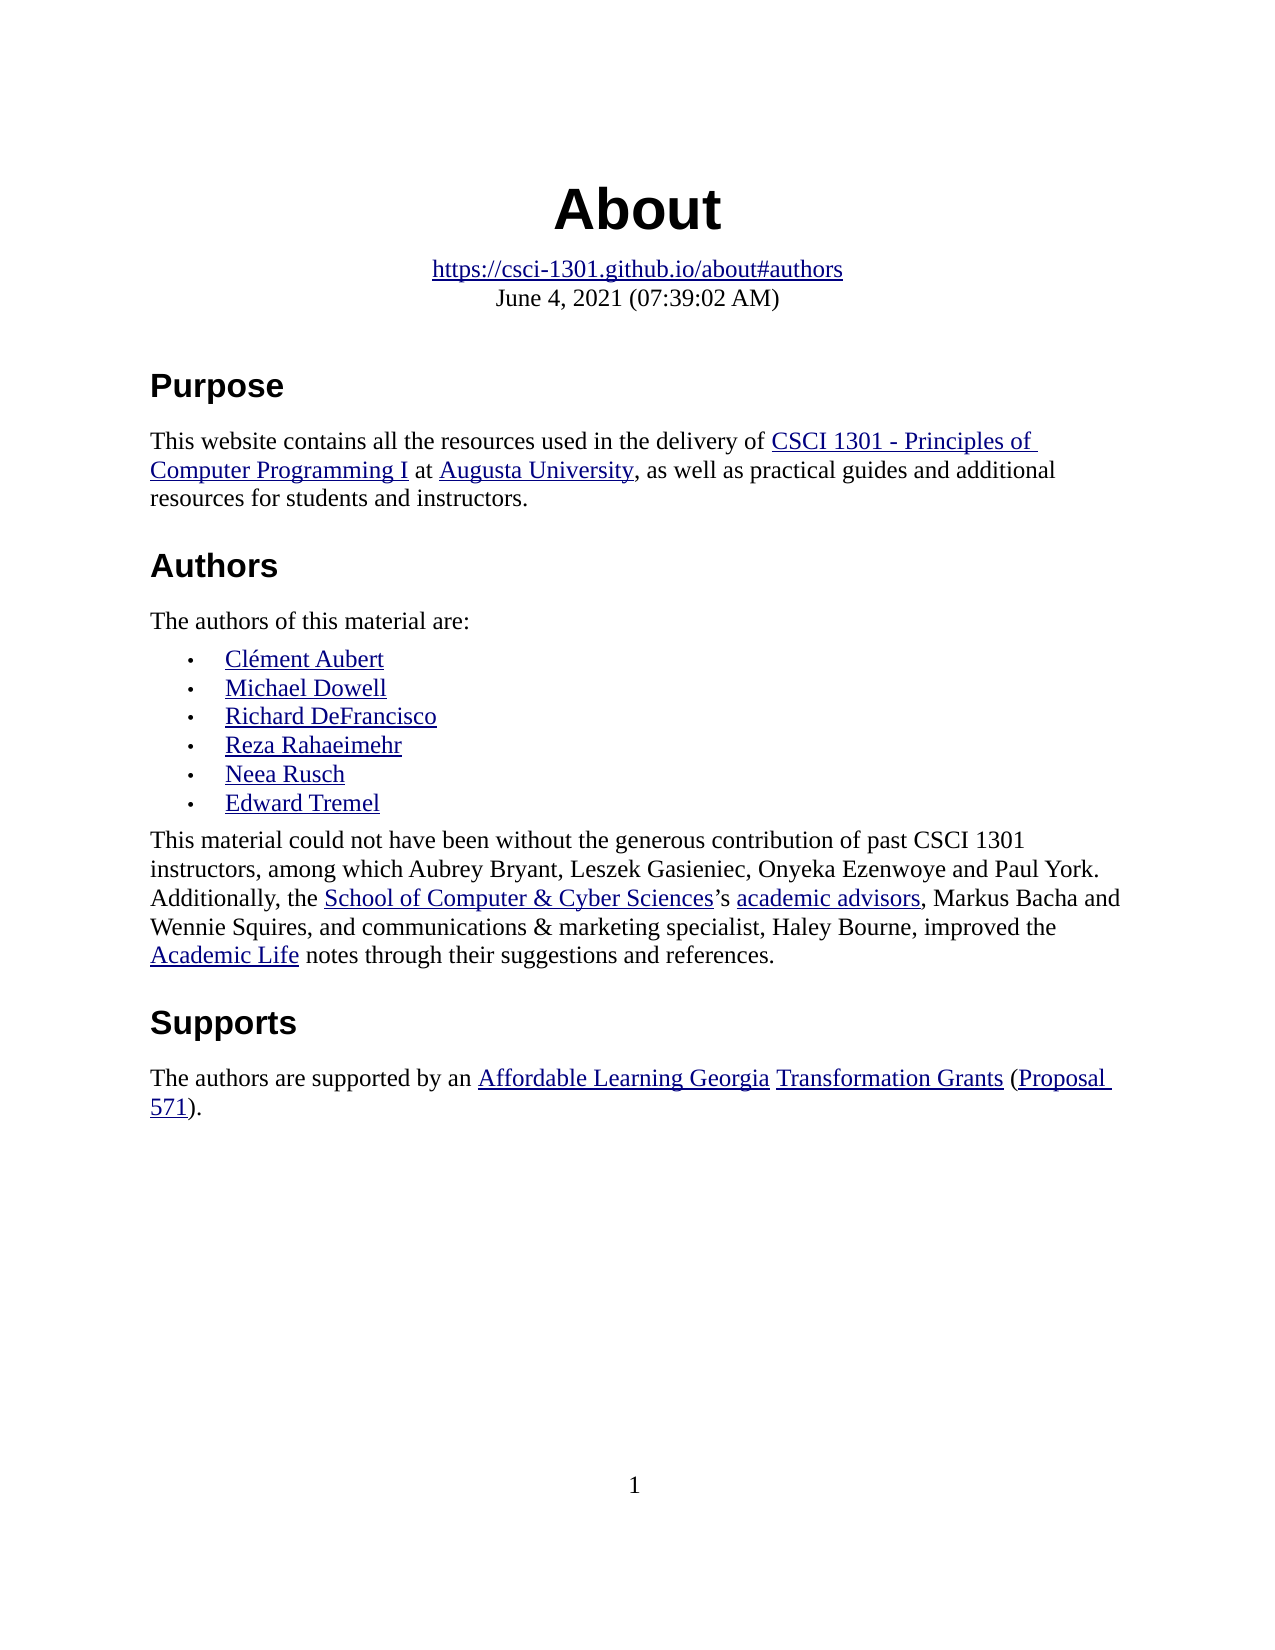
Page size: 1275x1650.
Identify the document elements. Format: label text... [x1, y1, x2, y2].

text https://csci-1301.github.io/about#authors [150, 254, 1125, 283]
title About [150, 175, 1125, 242]
text June 4, 2021 (07:39:02 AM) [150, 283, 1125, 312]
list Richard DeFrancisco [187, 701, 1125, 730]
list Reza Rahaeimehr [187, 730, 1125, 759]
list Neea Rusch [187, 759, 1125, 788]
text The authors of this material are: [150, 606, 1125, 635]
subtitle Supports [150, 1003, 1125, 1042]
list Clément Aubert [187, 644, 1125, 673]
subtitle Purpose [150, 366, 1125, 404]
list Edward Tremel [187, 788, 1125, 816]
list Michael Dowell [187, 673, 1125, 701]
text This material could not have been without the generous contribution of past CSCI 1301 instructors, among which Aubrey Bryant, Leszek Gasieniec, Onyeka Ezenwoye and Paul York. Additionally, the School of Computer & Cyber Sciences’s academic advisors, Markus Bacha and Wennie Squires, and communications & marketing specialist, Haley Bourne, improved the Academic Life notes through their suggestions and references. [150, 825, 1125, 969]
subtitle Authors [150, 546, 1125, 585]
text The authors are supported by an Affordable Learning Georgia Transformation Grants (Proposal 571). [150, 1063, 1125, 1121]
text This website contains all the resources used in the delivery of CSCI 1301 - Principles of Computer Programming I at Augusta University, as well as practical guides and additional resources for students and instructors. [150, 426, 1125, 512]
